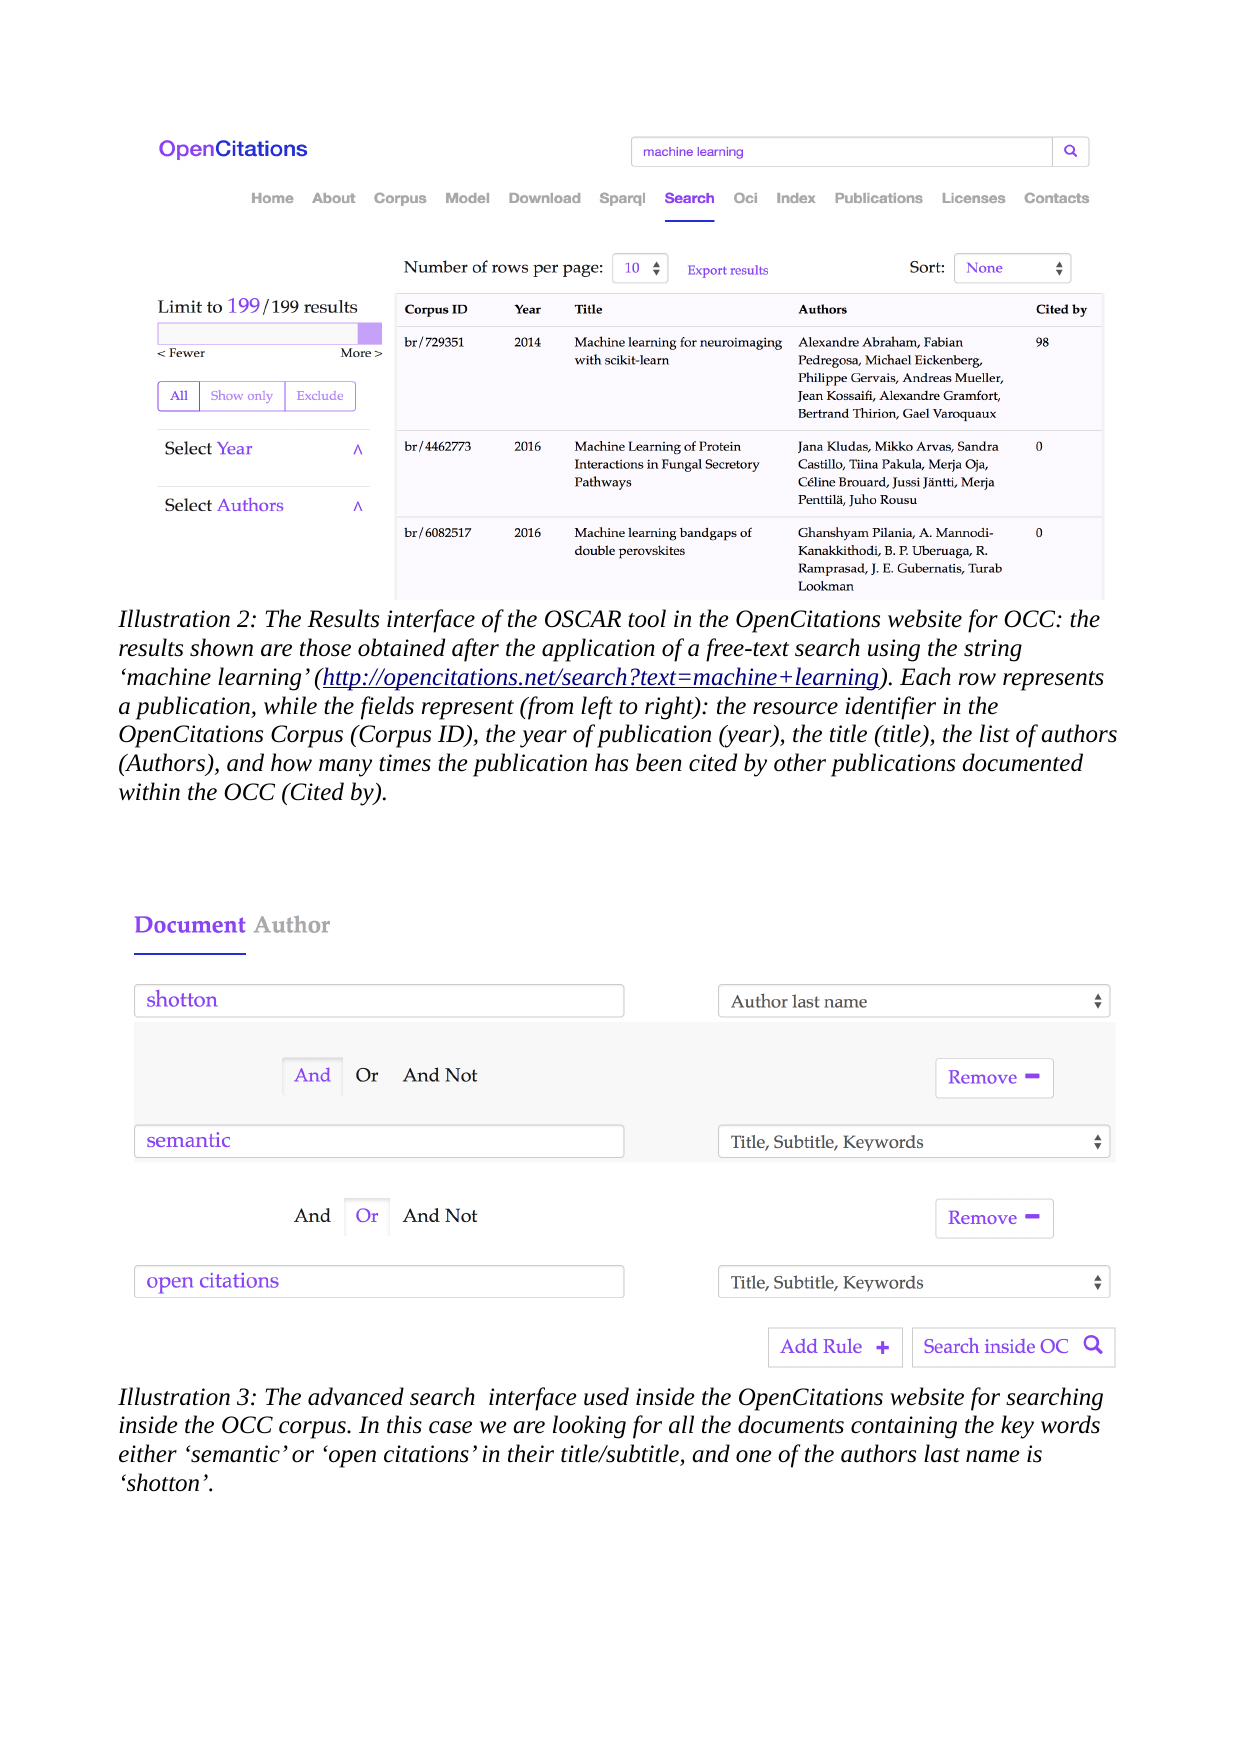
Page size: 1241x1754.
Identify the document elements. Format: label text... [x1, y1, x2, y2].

text Illustration 2: The Results interface of the OSCAR tool in the OpenCitations website for OCC: the results shown are those obtained after the application of a free-text search using the string ‘machine learning’ (http://opencitations.net/search?text=machine+learning). Each row represents a publication, while the fields represent (from left to right): the resource identifier in the OpenCitations Corpus (Corpus ID), the year of publication (year), the title (title), the list of authors (Authors), and how many times the publication has been cited by other publications documented within the OCC (Cited by). [118, 600, 1122, 806]
picture [118, 900, 1123, 1377]
text Illustration 3: The advanced search interface used inside the OpenCitations website for searching inside the OCC corpus. In this case we are looking for all the documents containing the key words either ‘semantic’ or ‘open citations’ in their title/subtitle, and one of the authors last name is ‘shotton’. [118, 1377, 1122, 1497]
picture [118, 130, 1123, 600]
